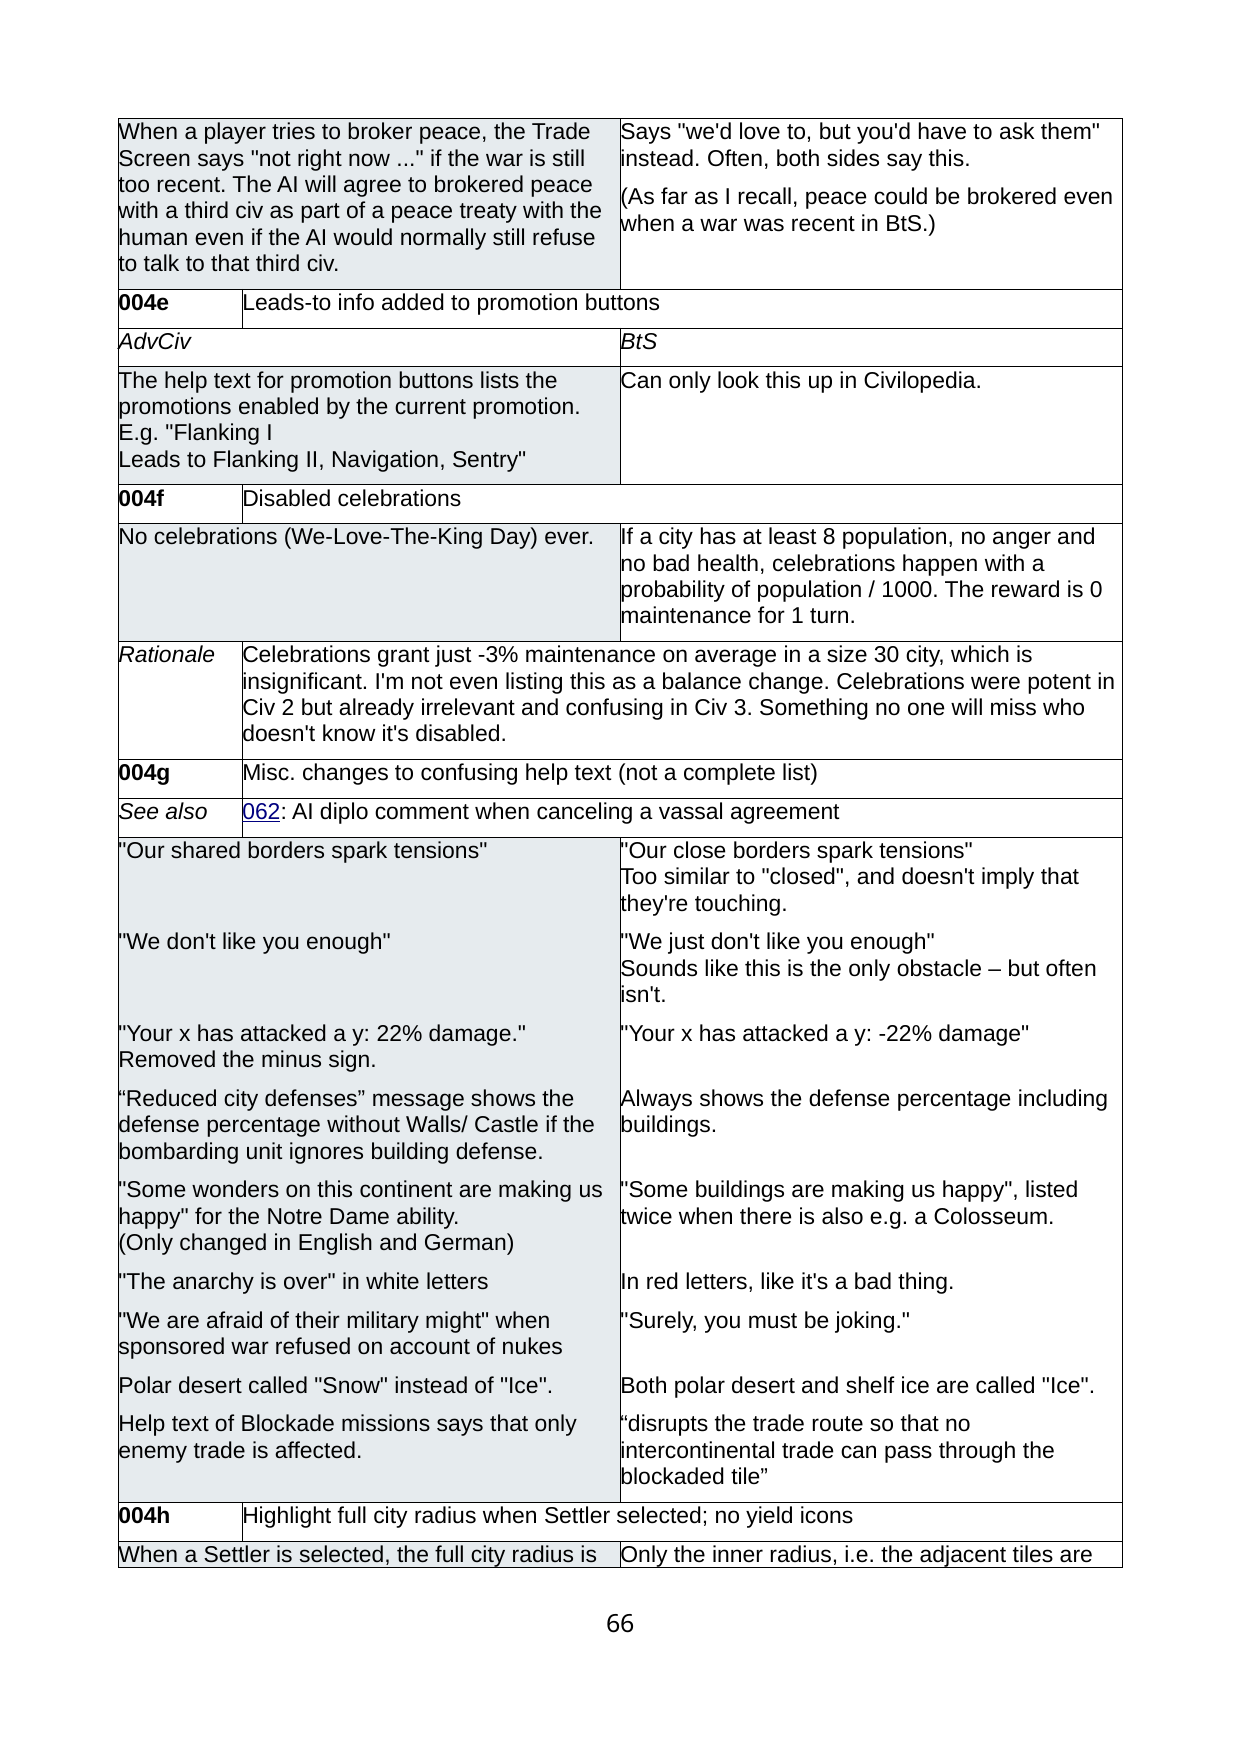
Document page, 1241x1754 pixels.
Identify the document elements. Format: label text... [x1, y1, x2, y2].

table_cell Highlight full city radius when Settler selected; no yield icons [243, 1503, 1122, 1541]
table_cell AdvCiv [119, 329, 620, 366]
table_cell 004g [119, 760, 242, 798]
table_cell See also [119, 799, 242, 837]
table_cell Only the inner radius, i.e. the adjacent tiles are [621, 1542, 1122, 1567]
table_cell When a player tries to broker peace, the Trade Screen says "not right now ..." if the war is still too recent. The AI will agree to brokered peace with a third civ as part of a peace treaty with the human even if the AI would normally still refuse to talk to that third civ. [119, 119, 620, 289]
table_cell BtS [621, 329, 1122, 366]
table_cell "Our close borders spark tensions" Too similar to "closed", and doesn't imply that they're touching. "We just don't like you enough" Sounds like this is the only obstacle – but often isn't. "Your x has attacked a y: -22% damage" Always shows the defense percentage including buildings. "Some buildings are making us happy", listed twice when there is also e.g. a Colosseum. In red letters, like it's a bad thing. "Surely, you must be joking." Both polar desert and shelf ice are called "Ice". “disrupts the trade route so that no intercontinental trade can pass through the blockaded tile” [621, 838, 1122, 1502]
table_cell If a city has at least 8 population, no anger and no bad health, celebrations happen with a probability of population / 1000. The reward is 0 maintenance for 1 turn. [621, 524, 1122, 641]
table_cell Misc. changes to confusing help text (not a complete list) [243, 760, 1122, 798]
table_cell 004h [119, 1503, 242, 1541]
table_cell 004e [119, 290, 242, 328]
table_cell When a Settler is selected, the full city radius is [119, 1542, 620, 1567]
table_cell Can only look this up in Civilopedia. [621, 367, 1122, 484]
table_cell 004f [119, 485, 242, 523]
table_cell "Our shared borders spark tensions" "We don't like you enough" "Your x has attacked a y: 22% damage." Removed the minus sign. “Reduced city defenses” message shows the defense percentage without Walls/ Castle if the bombarding unit ignores building defense. "Some wonders on this continent are making us happy" for the Notre Dame ability. (Only changed in English and German) "The anarchy is over" in white letters "We are afraid of their military might" when sponsored war refused on account of nukes Polar desert called "Snow" instead of "Ice". Help text of Blockade missions says that only enemy trade is affected. [119, 838, 620, 1502]
table_cell The help text for promotion buttons lists the promotions enabled by the current promotion. E.g. "Flanking I Leads to Flanking II, Navigation, Sentry" [119, 367, 620, 484]
table_cell 062: AI diplo comment when canceling a vassal agreement [243, 799, 1122, 837]
table_cell Disabled celebrations [243, 485, 1122, 523]
table_cell No celebrations (We-Love-The-King Day) ever. [119, 524, 620, 641]
table_cell Rationale [119, 642, 242, 759]
table_cell Says "we'd love to, but you'd have to ask them" instead. Often, both sides say this. (As far as I recall, peace could be brokered even when a war was recent in BtS.) [621, 119, 1122, 289]
table_cell Celebrations grant just -3% maintenance on average in a size 30 city, which is insignificant. I'm not even listing this as a balance change. Celebrations were potent in Civ 2 but already irrelevant and confusing in Civ 3. Something no one will miss who doesn't know it's disabled. [243, 642, 1122, 759]
table_cell Leads-to info added to promotion buttons [243, 290, 1122, 328]
